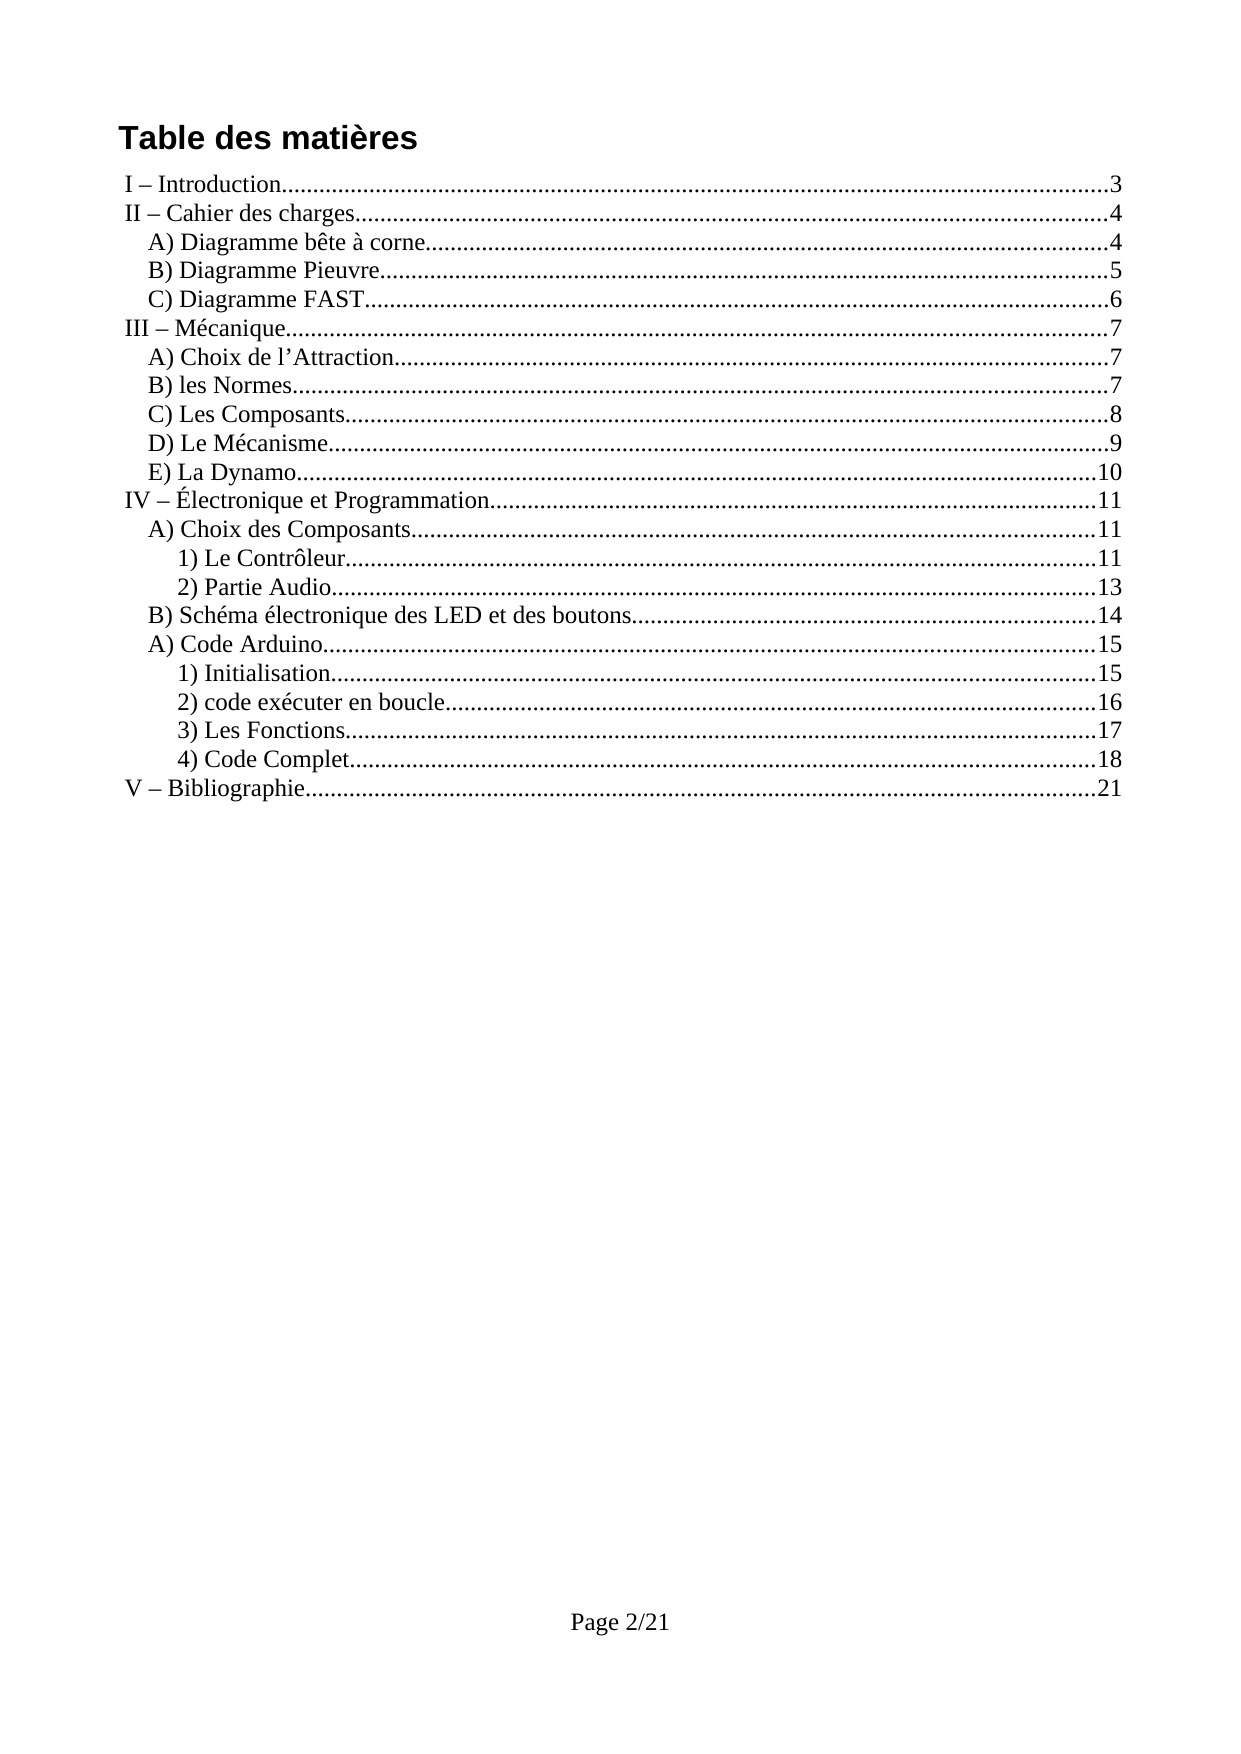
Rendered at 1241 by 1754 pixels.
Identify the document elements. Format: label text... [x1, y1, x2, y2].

text A) Diagramme bête à corne 4 [148, 227, 1122, 255]
text 2) code exécuter en boucle 16 [177, 687, 1122, 715]
text B) Diagramme Pieuvre 5 [148, 255, 1122, 284]
text A) Code Arduino 15 [148, 629, 1122, 658]
text 1) Initialisation 15 [177, 658, 1122, 687]
text E) La Dynamo 10 [148, 457, 1122, 485]
text ​ II – Cahier des charges 4 [118, 198, 1122, 227]
text ​ I – Introduction 3 [118, 169, 1122, 198]
text 4) Code Complet 18 [177, 744, 1122, 773]
text C) Les Composants 8 [148, 399, 1122, 428]
text ​ III – Mécanique 7 [118, 313, 1122, 342]
subtitle Table des matières [118, 118, 1122, 157]
text D) Le Mécanisme 9 [148, 428, 1122, 457]
text ​ IV – Électronique et Programmation 11 [118, 485, 1122, 514]
text 1) Le Contrôleur 11 [177, 543, 1122, 572]
text B) Schéma électronique des LED et des boutons. 14 [148, 600, 1122, 629]
text 3) Les Fonctions 17 [177, 715, 1122, 744]
text B) les Normes 7 [148, 370, 1122, 399]
text A) Choix de l’Attraction 7 [148, 342, 1122, 370]
text 2) Partie Audio 13 [177, 572, 1122, 600]
text ​ V – Bibliographie 21 [118, 773, 1122, 802]
text A) Choix des Composants 11 [148, 514, 1122, 543]
text C) Diagramme FAST 6 [148, 284, 1122, 313]
